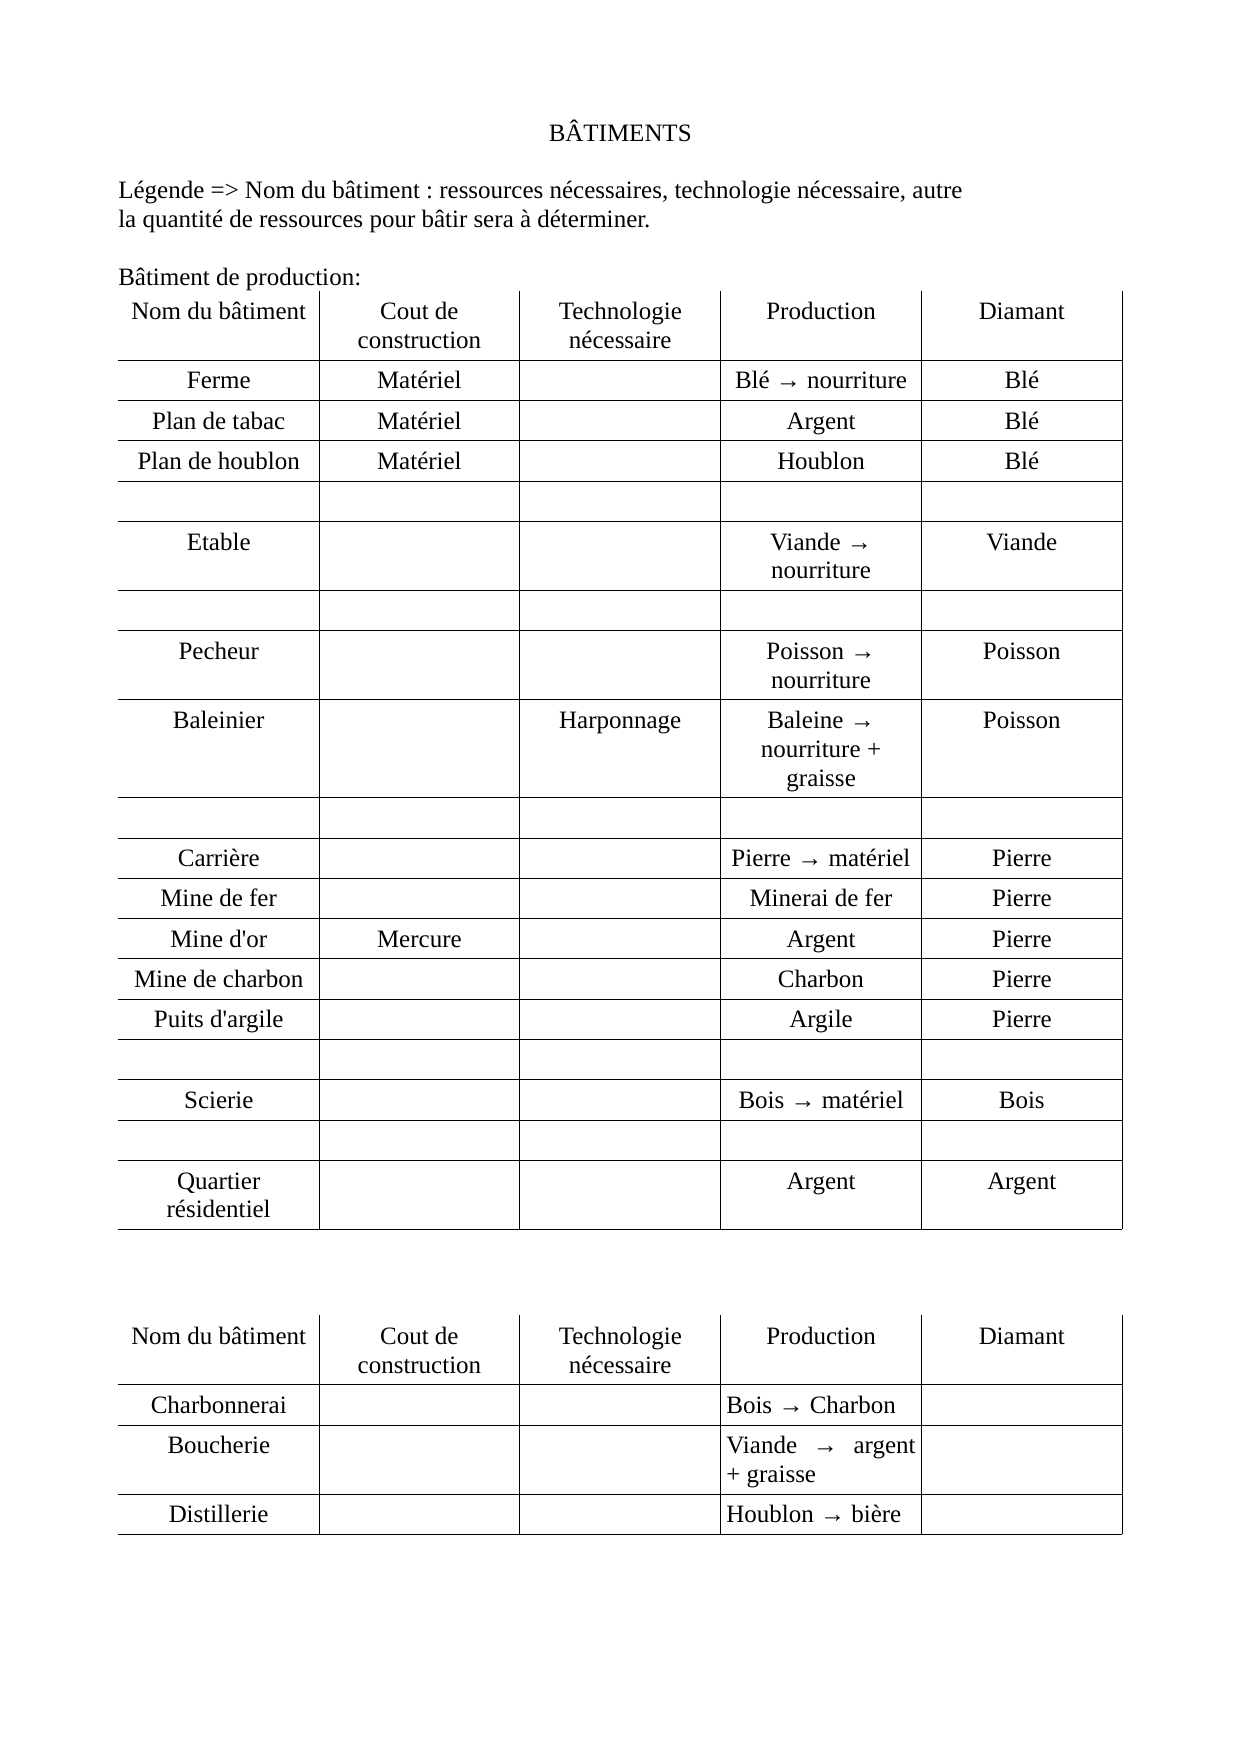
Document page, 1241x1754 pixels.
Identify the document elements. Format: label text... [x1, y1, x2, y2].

table_cell Charbon [721, 959, 921, 999]
table_cell Blé [922, 441, 1122, 481]
table_cell Plan de tabac [118, 401, 319, 440]
table_cell [320, 798, 519, 837]
table_cell Argent [721, 1161, 921, 1229]
table_header Cout de construction [320, 291, 519, 359]
table_cell Distillerie [118, 1495, 319, 1534]
table_cell Argent [721, 919, 921, 958]
table_cell [520, 919, 720, 958]
table_cell [922, 482, 1122, 521]
table_cell Baleine → nourriture + graisse [721, 700, 921, 797]
table_cell [520, 1426, 720, 1494]
table_cell [118, 591, 319, 630]
table_cell [320, 1495, 519, 1534]
table_cell Bois [922, 1080, 1122, 1119]
table_cell [520, 361, 720, 400]
table_header Production [721, 291, 921, 359]
table_cell [320, 839, 519, 878]
table_cell [520, 1000, 720, 1039]
table_cell [118, 1040, 319, 1079]
table_cell [320, 879, 519, 918]
table_cell [721, 798, 921, 837]
table_cell [922, 591, 1122, 630]
table_header Production [721, 1315, 921, 1384]
table_cell [922, 1121, 1122, 1160]
table_cell Houblon [721, 441, 921, 481]
table_cell [520, 798, 720, 837]
table_cell [721, 1121, 921, 1160]
table_cell Mine d'or [118, 919, 319, 958]
table_cell Ferme [118, 361, 319, 400]
table_cell [721, 1040, 921, 1079]
table_header Technologie nécessaire [520, 1315, 720, 1384]
table_cell [118, 1121, 319, 1160]
table_cell [520, 401, 720, 440]
text BÂTIMENTS [118, 118, 1122, 147]
table_cell [922, 798, 1122, 837]
table_cell [520, 1385, 720, 1424]
table_cell Matériel [320, 401, 519, 440]
table_cell Pierre [922, 879, 1122, 918]
table_cell Argent [721, 401, 921, 440]
table_cell Bois → Charbon [721, 1385, 921, 1424]
table_cell [922, 1495, 1122, 1534]
table_cell [520, 522, 720, 590]
table_cell [320, 959, 519, 999]
table_header Technologie nécessaire [520, 291, 720, 359]
table_cell [320, 1040, 519, 1079]
table_cell Poisson → nourriture [721, 631, 921, 699]
table_cell [520, 1040, 720, 1079]
table_cell Mine de fer [118, 879, 319, 918]
table_cell Viande → argent + graisse [721, 1426, 921, 1494]
table_cell Pierre → matériel [721, 839, 921, 878]
table_cell [320, 1426, 519, 1494]
table_cell Argent [922, 1161, 1122, 1229]
table_cell Mercure [320, 919, 519, 958]
table_cell [118, 482, 319, 521]
table_cell Pierre [922, 839, 1122, 878]
table_header Diamant [922, 1315, 1122, 1384]
table_cell [721, 482, 921, 521]
table_cell [320, 522, 519, 590]
table_cell Baleinier [118, 700, 319, 797]
table_cell [320, 1385, 519, 1424]
table_cell [320, 1080, 519, 1119]
table_header Nom du bâtiment [118, 291, 319, 359]
table_cell [520, 959, 720, 999]
table_cell [520, 1495, 720, 1534]
table_cell [520, 1121, 720, 1160]
table_cell Carrière [118, 839, 319, 878]
text Bâtiment de production: [118, 262, 1122, 291]
table_cell [922, 1385, 1122, 1424]
text la quantité de ressources pour bâtir sera à déterminer. [118, 204, 1122, 233]
table_cell Puits d'argile [118, 1000, 319, 1039]
table_cell Matériel [320, 441, 519, 481]
table_cell [320, 631, 519, 699]
table_cell Viande [922, 522, 1122, 590]
table_cell Matériel [320, 361, 519, 400]
table_cell Charbonnerai [118, 1385, 319, 1424]
table_cell Poisson [922, 631, 1122, 699]
table_cell [320, 700, 519, 797]
table_cell [320, 482, 519, 521]
table_cell Pierre [922, 1000, 1122, 1039]
table_cell Etable [118, 522, 319, 590]
table_cell Quartier résidentiel [118, 1161, 319, 1229]
table_cell [520, 631, 720, 699]
table_cell Pierre [922, 919, 1122, 958]
table_cell [520, 441, 720, 481]
table_cell Harponnage [520, 700, 720, 797]
table_cell Houblon → bière [721, 1495, 921, 1534]
table_header Nom du bâtiment [118, 1315, 319, 1384]
table_cell [922, 1426, 1122, 1494]
table_cell Viande → nourriture [721, 522, 921, 590]
table_cell [520, 482, 720, 521]
table_cell Boucherie [118, 1426, 319, 1494]
table_cell Pecheur [118, 631, 319, 699]
table_cell Mine de charbon [118, 959, 319, 999]
table_cell [922, 1040, 1122, 1079]
table_cell Poisson [922, 700, 1122, 797]
table_cell [320, 1161, 519, 1229]
table_cell [320, 591, 519, 630]
table_cell Blé → nourriture [721, 361, 921, 400]
table_cell Scierie [118, 1080, 319, 1119]
table_cell Argile [721, 1000, 921, 1039]
text Légende => Nom du bâtiment : ressources nécessaires, technologie nécessaire, autre [118, 176, 1122, 204]
table_cell Minerai de fer [721, 879, 921, 918]
table_header Diamant [922, 291, 1122, 359]
table_cell [721, 591, 921, 630]
table_cell Blé [922, 361, 1122, 400]
table_cell [320, 1000, 519, 1039]
table_cell Bois → matériel [721, 1080, 921, 1119]
table_header Cout de construction [320, 1315, 519, 1384]
table_cell [118, 798, 319, 837]
table_cell [520, 879, 720, 918]
table_cell Plan de houblon [118, 441, 319, 481]
table_cell [320, 1121, 519, 1160]
table_cell [520, 1080, 720, 1119]
table_cell Pierre [922, 959, 1122, 999]
table_cell [520, 591, 720, 630]
table_cell [520, 839, 720, 878]
table_cell Blé [922, 401, 1122, 440]
table_cell [520, 1161, 720, 1229]
